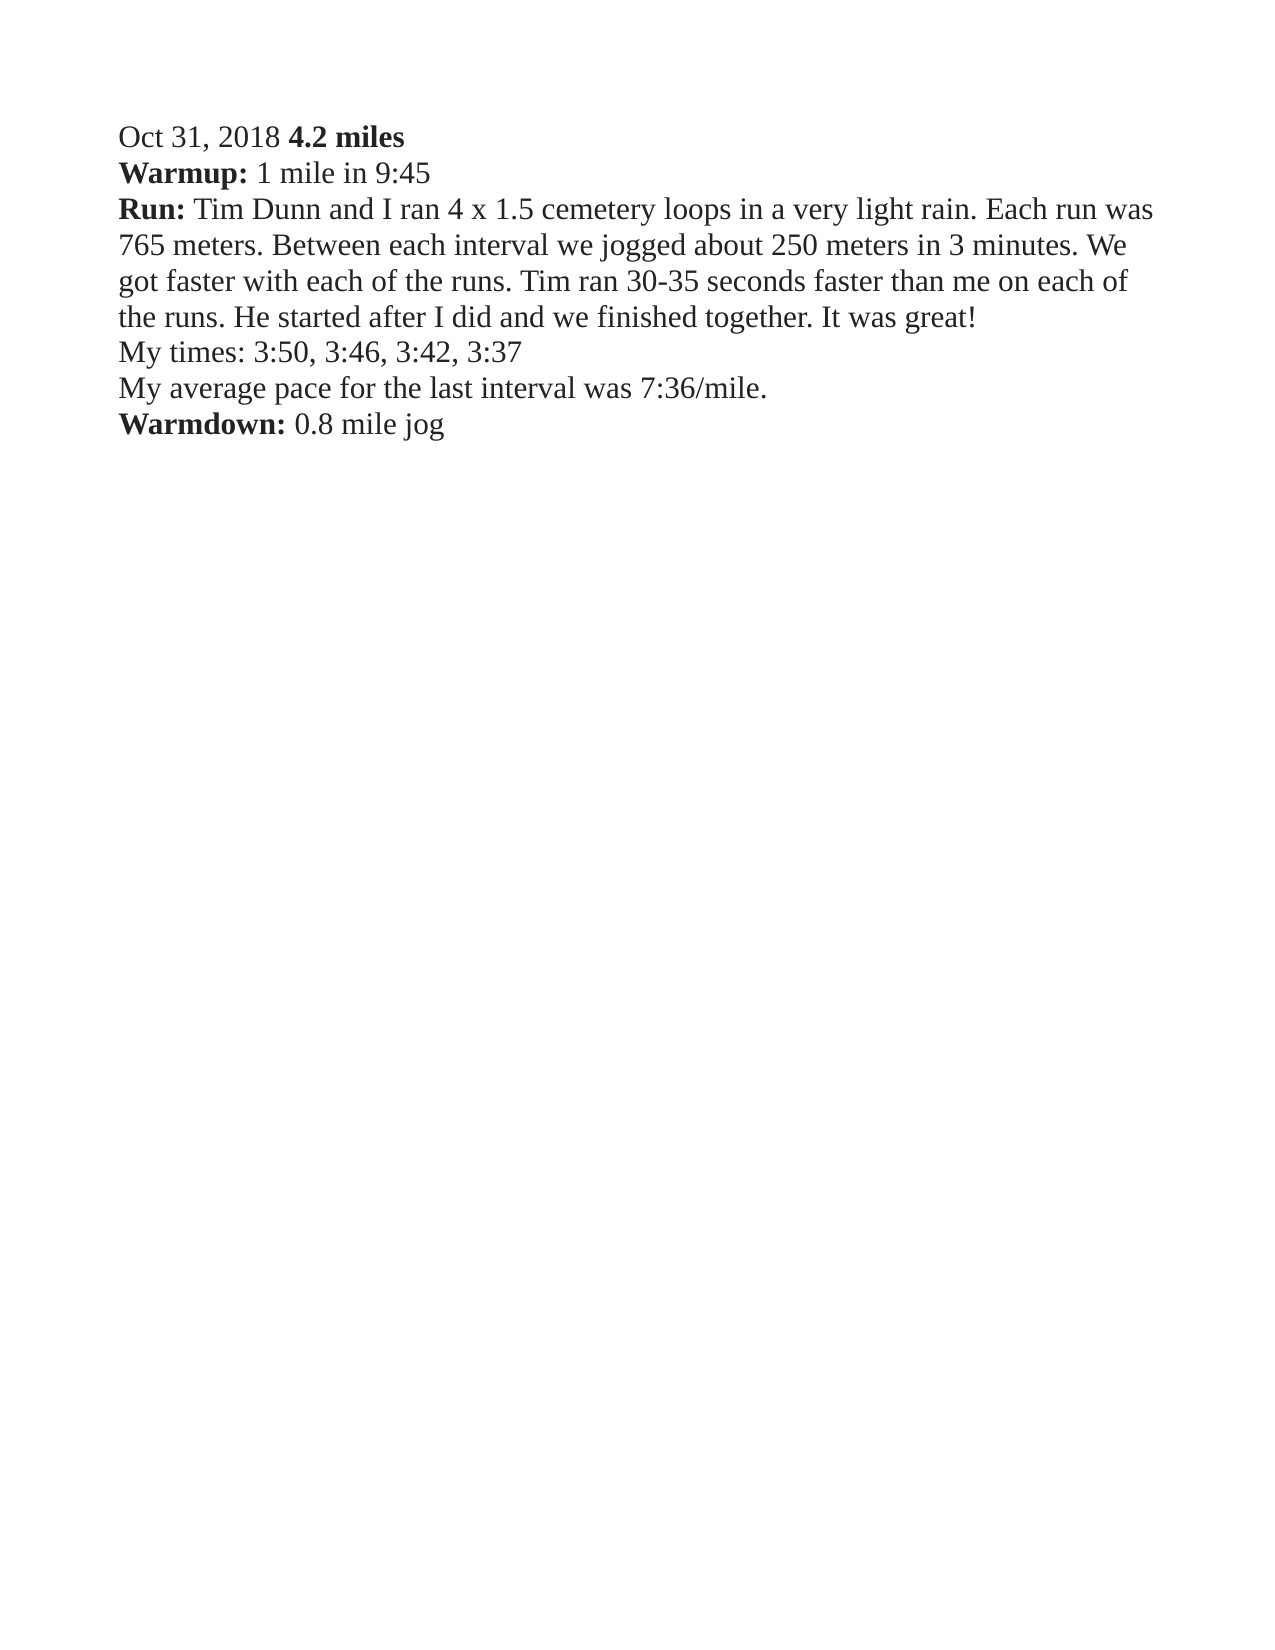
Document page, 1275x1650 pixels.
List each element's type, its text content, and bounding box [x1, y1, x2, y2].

text Warmup: 1 mile in 9:45 [118, 154, 1157, 190]
text My average pace for the last interval was 7:36/mile. [118, 370, 1157, 406]
text My times: 3:50, 3:46, 3:42, 3:37 [118, 334, 1157, 370]
text Warmdown: 0.8 mile jog [118, 406, 1157, 442]
text Run: Tim Dunn and I ran 4 x 1.5 cemetery loops in a very light rain. Each run was 765 meters. Between each interval we jogged about 250 meters in 3 minutes. We got faster with each of the runs. Tim ran 30-35 seconds faster than me on each of the runs. He started after I did and we finished together. It was great! [118, 190, 1157, 334]
text Oct 31, 2018 4.2 miles [118, 118, 1157, 154]
